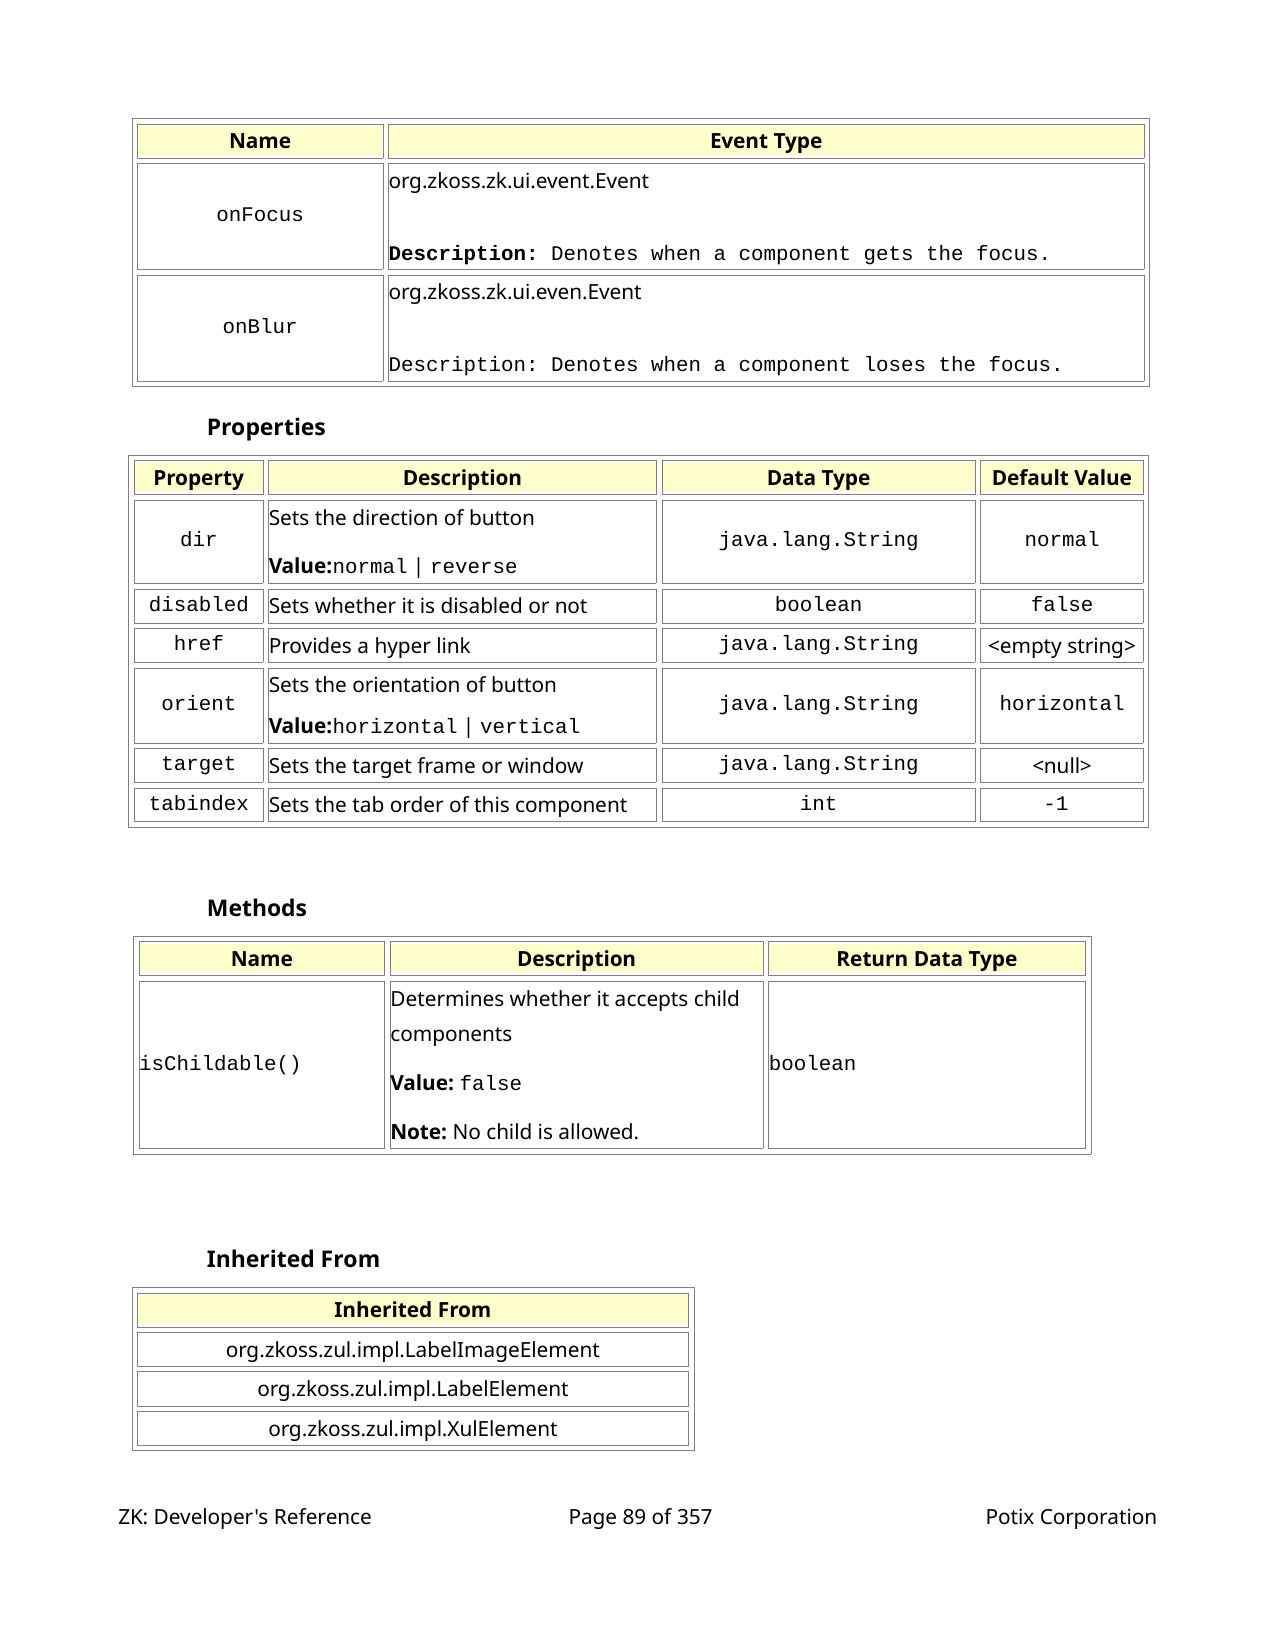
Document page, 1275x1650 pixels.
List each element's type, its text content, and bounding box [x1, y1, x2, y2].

table_cell java.lang.String [659, 662, 978, 742]
table_header Description [266, 456, 659, 494]
table_header Default Value [978, 456, 1146, 494]
table_cell Sets the tab order of this component [266, 782, 659, 821]
table_cell Sets the orientation of button Value:horizontal | vertical [266, 662, 659, 742]
table_cell java.lang.String [659, 623, 978, 662]
table_cell <null> [978, 743, 1146, 782]
table_cell disabled [131, 583, 266, 622]
table_cell boolean [659, 583, 978, 622]
table_header Name [136, 937, 387, 975]
table_cell Sets the direction of button Value:normal | reverse [266, 494, 659, 583]
table_cell -1 [978, 782, 1146, 821]
table_cell href [131, 623, 266, 662]
table_cell onBlur [134, 269, 385, 381]
table_header Description [387, 937, 766, 975]
table_cell normal [978, 494, 1146, 583]
table_cell org.zkoss.zul.impl.LabelElement [134, 1366, 691, 1406]
table_cell Sets whether it is disabled or not [266, 583, 659, 622]
table_cell false [978, 583, 1146, 622]
table_cell isChildable() [136, 975, 387, 1148]
table_cell java.lang.String [659, 494, 978, 583]
subtitle Methods [207, 892, 1157, 923]
table_cell target [131, 743, 266, 782]
table_cell horizontal [978, 662, 1146, 742]
table_cell org.zkoss.zk.ui.even.Event Description: Denotes when a component loses the focus. [385, 269, 1147, 381]
table_cell onFocus [134, 158, 385, 269]
table_cell dir [131, 494, 266, 583]
table_cell int [659, 782, 978, 821]
table_cell Determines whether it accepts child components Value: false Note: No child is allowed. [387, 975, 766, 1148]
table_cell org.zkoss.zk.ui.event.Event Description: Denotes when a component gets the focus. [385, 158, 1147, 269]
table_cell tabindex [131, 782, 266, 821]
table_header Data Type [659, 456, 978, 494]
table_cell org.zkoss.zul.impl.LabelImageElement [134, 1327, 691, 1366]
table_header Return Data Type [766, 937, 1088, 975]
table_header Inherited From [134, 1288, 691, 1327]
table_cell boolean [766, 975, 1088, 1148]
subtitle Properties [207, 411, 1157, 442]
table_header Name [134, 119, 385, 158]
subtitle Inherited From [207, 1243, 1157, 1274]
table_cell <empty string> [978, 623, 1146, 662]
table_cell orient [131, 662, 266, 742]
table_cell Provides a hyper link [266, 623, 659, 662]
table_header Property [131, 456, 266, 494]
table_header Event Type [385, 119, 1147, 158]
table_cell org.zkoss.zul.impl.XulElement [134, 1406, 691, 1445]
table_cell Sets the target frame or window [266, 743, 659, 782]
table_cell java.lang.String [659, 743, 978, 782]
